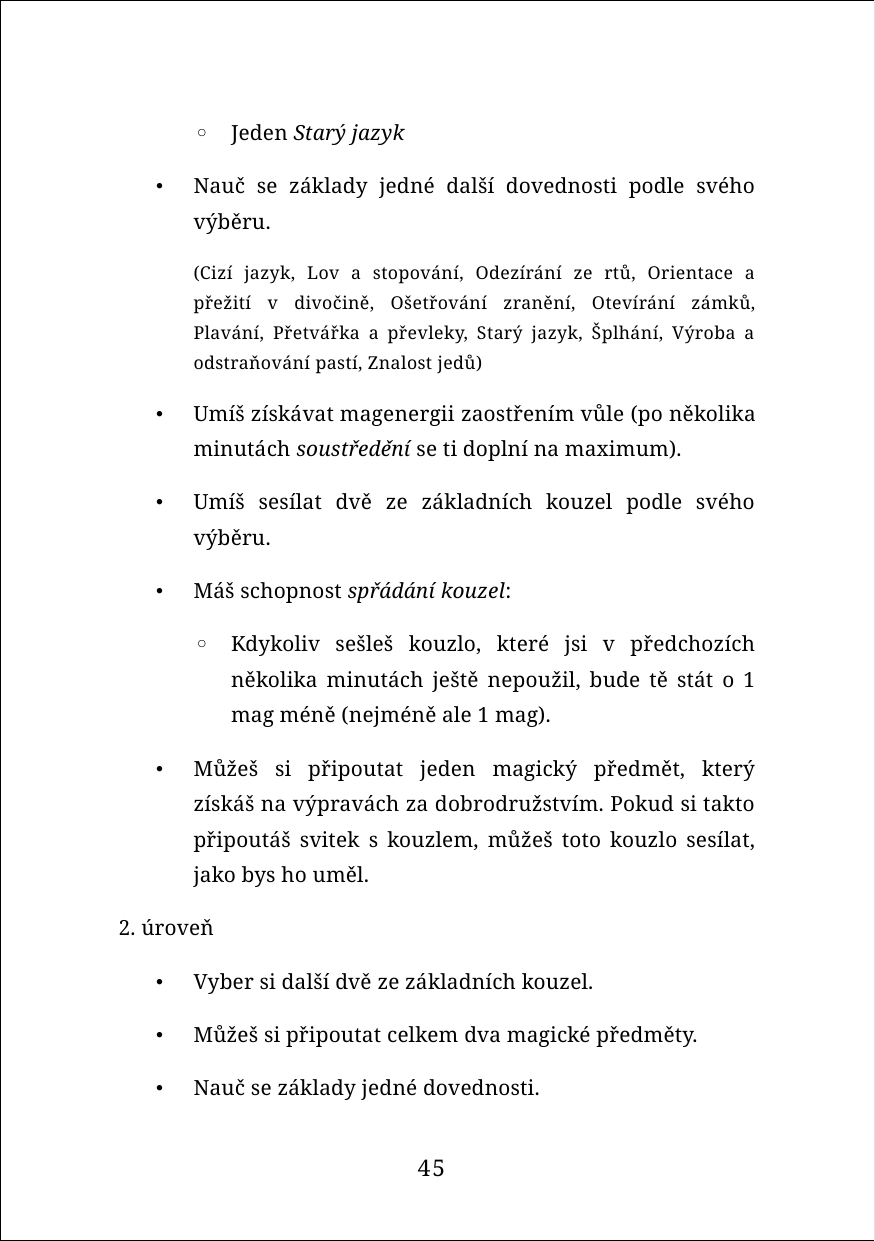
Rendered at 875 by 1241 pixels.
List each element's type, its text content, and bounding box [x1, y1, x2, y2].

list Můžeš si připoutat jeden magický předmět, který získáš na výpravách za dobrodružstvím. Pokud si takto připoutáš svitek s kouzlem, můžeš toto kouzlo sesílat, jako bys ho uměl. [156, 754, 756, 889]
list Jeden Starý jazyk [193, 118, 756, 147]
list Umíš sesílat dvě ze základních kouzel podle svého výběru. [156, 487, 756, 551]
list Nauč se základy jedné další dovednosti podle svého výběru. [156, 171, 756, 235]
text 2. úroveň [118, 913, 756, 942]
list Nauč se základy jedné dovednosti. [156, 1073, 756, 1102]
list Máš schopnost spřádání kouzel: [156, 576, 756, 605]
list Kdykoliv sešleš kouzlo, které jsi v předchozích několika minutách ještě nepoužil, bude tě stát o 1 mag méně (nejméně ale 1 mag). [193, 629, 756, 729]
list Vyber si další dvě ze základních kouzel. [156, 967, 756, 995]
list Umíš získávat magenergii zaostřením vůle (po několika minutách soustředění se ti doplní na maximum). [156, 399, 756, 463]
list (Cizí jazyk, Lov a stopování, Odezírání ze rtů, Orientace a přežití v divočině, Ošetřování zranění, Otevírání zámků, Plavání, Přetvářka a převleky, Starý jazyk, Šplhání, Výroba a odstraňování pastí, Znalost jedů) [156, 260, 756, 375]
list Můžeš si připoutat celkem dva magické předměty. [156, 1020, 756, 1048]
